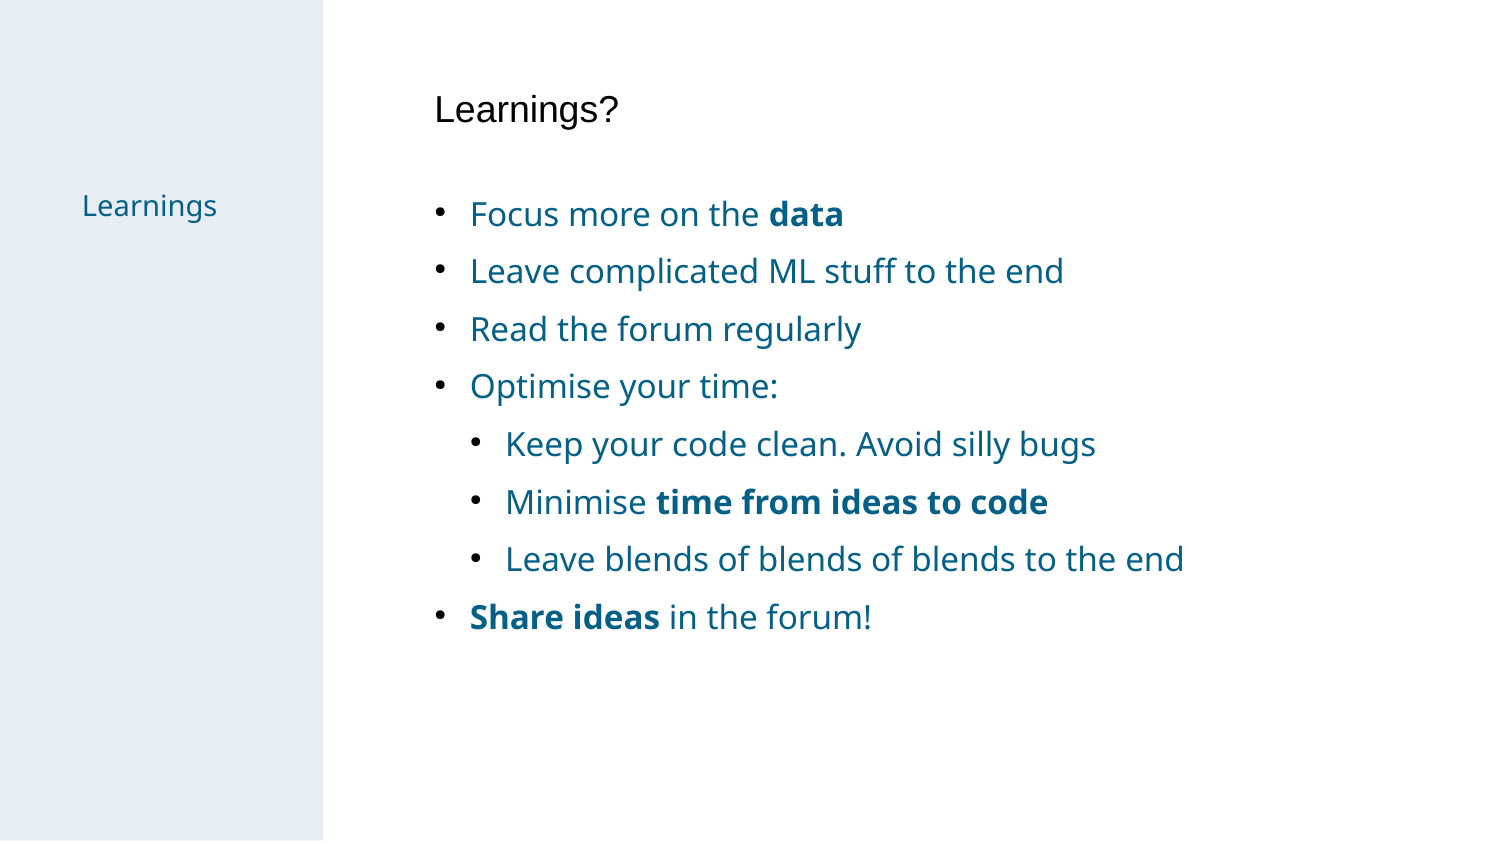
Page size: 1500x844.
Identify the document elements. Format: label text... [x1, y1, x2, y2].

text_box [0, 0, 323, 841]
text_box Learnings? Focus more on the data Leave complicated ML stuff to the end Read the forum regularly Optimise your time: Keep your code clean. Avoid silly bugs Minimise time from ideas to code Leave blends of blends of blends to the end Share ideas in the forum! [419, 32, 1382, 733]
text_box Learnings [67, 180, 325, 335]
